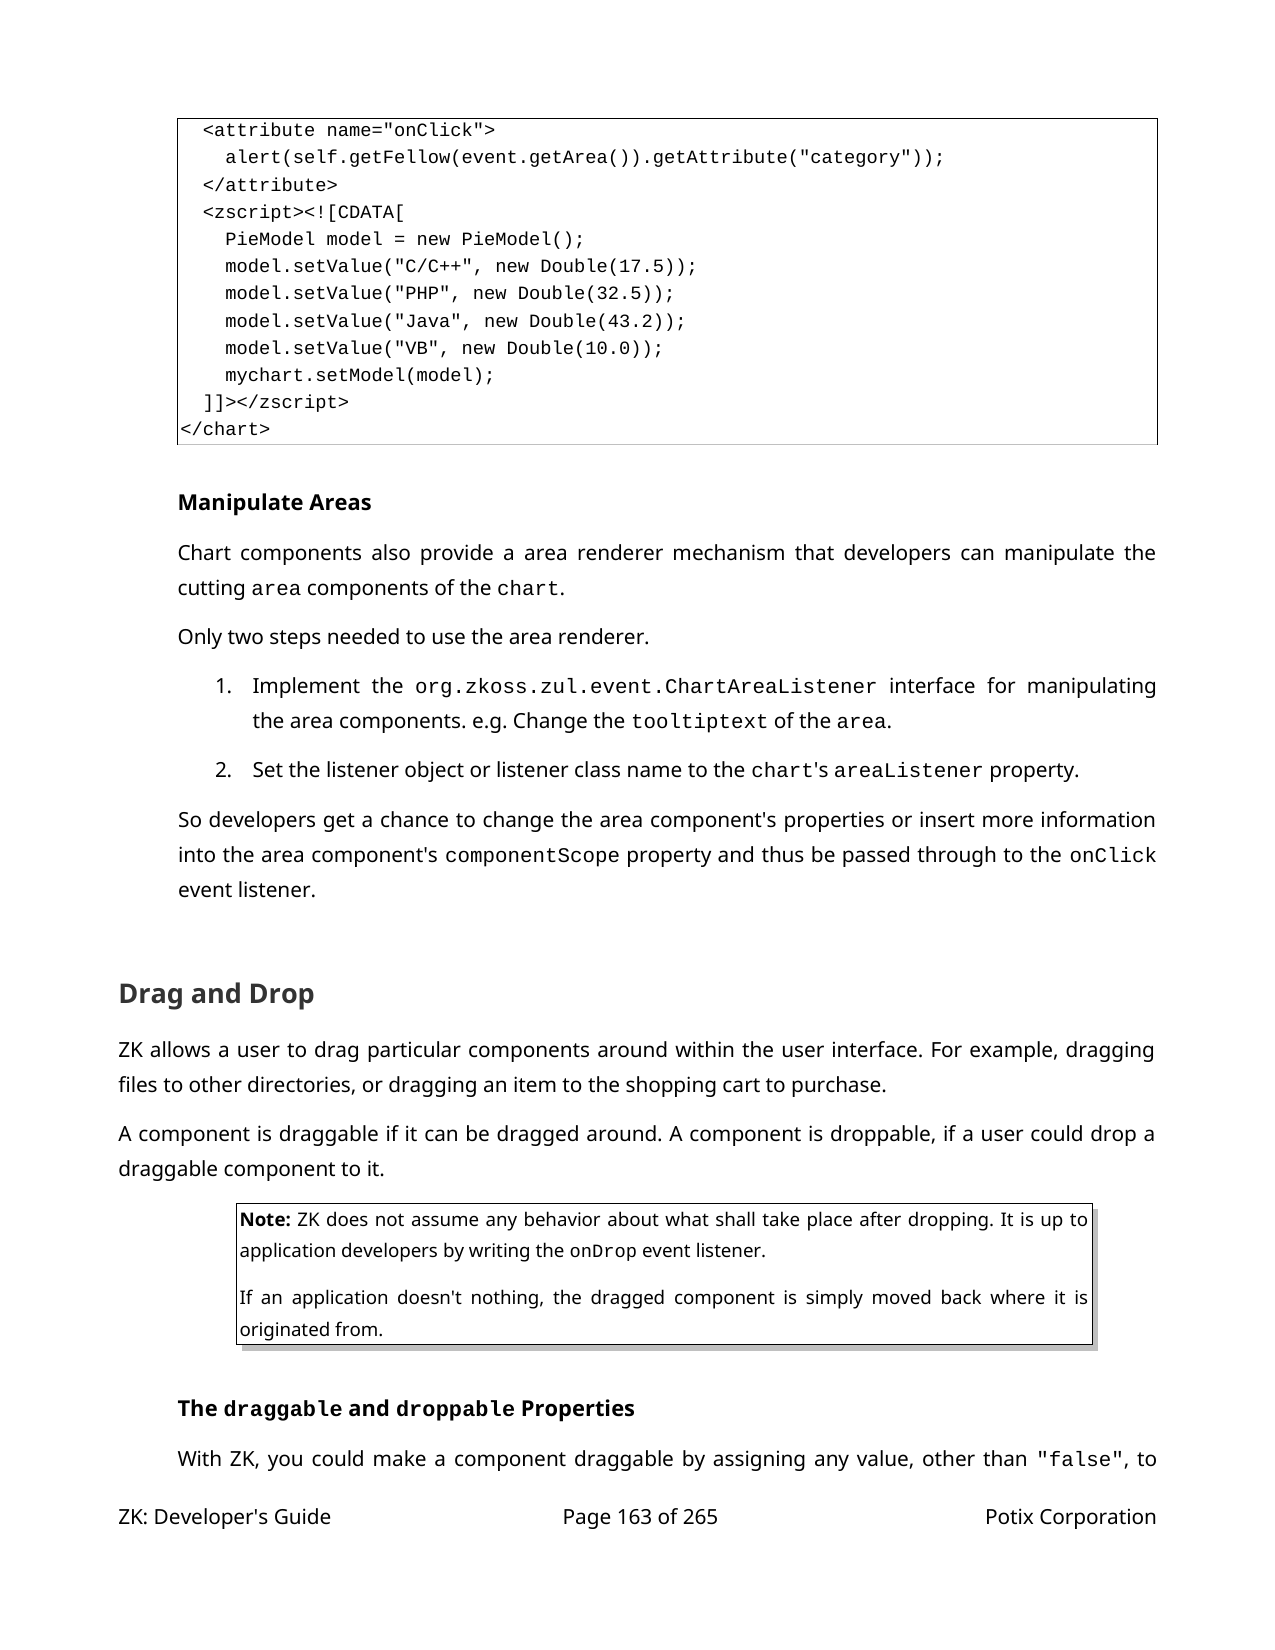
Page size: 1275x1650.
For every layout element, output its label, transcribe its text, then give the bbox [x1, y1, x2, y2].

text So developers get a chance to change the area component's properties or insert more information into the area component's componentScope property and thus be passed through to the onClick event listener. [178, 805, 1157, 904]
text model.setValue("VB", new Double(10.0)); [178, 336, 1157, 360]
text <attribute name="onClick"> [178, 119, 1157, 142]
text alert(self.getFellow(event.getArea()).getAttribute("category")); [178, 145, 1157, 169]
subtitle Drag and Drop [118, 974, 1157, 1011]
text model.setValue("C/C++", new Double(17.5)); [178, 254, 1157, 278]
text If an application doesn't nothing, the dragged component is simply moved back where it is originated from. [237, 1281, 1092, 1344]
text </attribute> [178, 172, 1157, 197]
text ZK allows a user to drag particular components around within the user interface. For example, dragging files to other directories, or dragging an item to the shopping cart to purchase. [118, 1035, 1157, 1098]
list Implement the org.zkoss.zul.event.ChartAreaListener interface for manipulating the area components. e.g. Change the tooltiptext of the area. [215, 671, 1157, 735]
subtitle Manipulate Areas [177, 487, 1157, 517]
text PieModel model = new PieModel(); [178, 227, 1157, 251]
text Note: ZK does not assume any behavior about what shall take place after dropping. It is up to application developers by writing the onDrop event listener. [237, 1204, 1092, 1264]
text model.setValue("Java", new Double(43.2)); [178, 308, 1157, 333]
text ]]></zscript> [178, 390, 1157, 414]
text Only two steps needed to use the area renderer. [177, 622, 1157, 650]
text model.setValue("PHP", new Double(32.5)); [178, 281, 1157, 306]
text </chart> [178, 417, 1157, 444]
text Chart components also provide a area renderer mechanism that developers can manipulate the cutting area components of the chart. [177, 538, 1157, 601]
subtitle The draggable and droppable Properties [177, 1393, 1157, 1423]
list Set the listener object or listener class name to the chart's areaListener property. [215, 756, 1157, 784]
text mychart.setModel(model); [178, 363, 1157, 387]
text With ZK, you could make a component draggable by assigning any value, other than "false", to [177, 1444, 1157, 1472]
text A component is draggable if it can be dragged around. A component is droppable, if a user could drop a draggable component to it. [118, 1119, 1157, 1182]
text <zscript><![CDATA[ [178, 200, 1157, 224]
